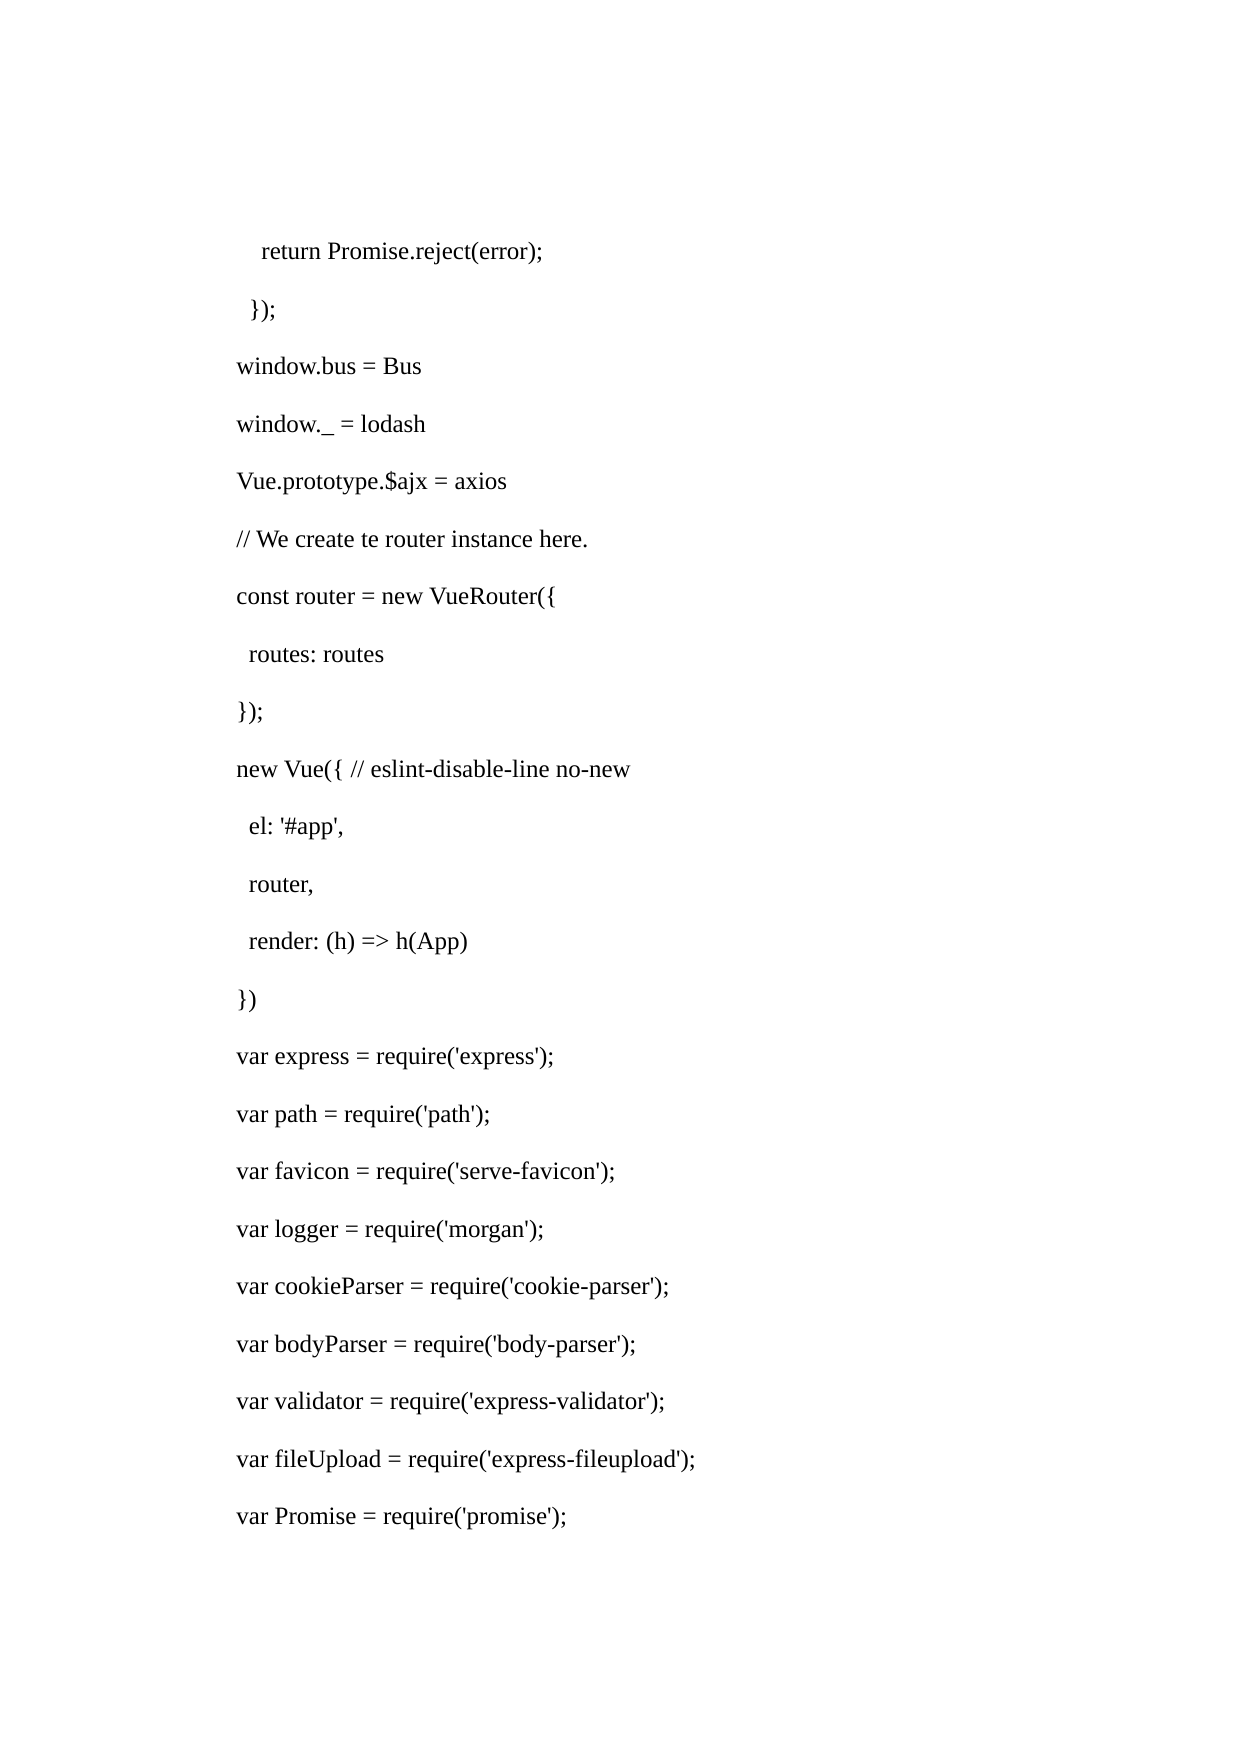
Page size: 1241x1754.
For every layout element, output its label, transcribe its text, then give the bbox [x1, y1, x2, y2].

text var bodyParser = require('body-parser'); [236, 1329, 1063, 1357]
text var favicon = require('serve-favicon'); [236, 1156, 1063, 1185]
text }); [236, 294, 1063, 322]
text var fileUpload = require('express-fileupload'); [236, 1444, 1063, 1472]
text }) [236, 984, 1063, 1012]
text var path = require('path'); [236, 1099, 1063, 1127]
text Vue.prototype.$ajx = axios [236, 466, 1063, 495]
text window.bus = Bus [236, 351, 1063, 380]
text var cookieParser = require('cookie-parser'); [236, 1271, 1063, 1300]
text router, [236, 869, 1063, 897]
text routes: routes [236, 639, 1063, 667]
text var express = require('express'); [236, 1041, 1063, 1070]
text el: '#app', [236, 811, 1063, 840]
text }); [236, 696, 1063, 725]
text // We create te router instance here. [236, 524, 1063, 552]
text const router = new VueRouter({ [236, 581, 1063, 610]
text var Promise = require('promise'); [236, 1501, 1063, 1530]
text var validator = require('express-validator'); [236, 1386, 1063, 1415]
text var logger = require('morgan'); [236, 1214, 1063, 1242]
text window._ = lodash [236, 409, 1063, 437]
text render: (h) => h(App) [236, 926, 1063, 955]
text new Vue({ // eslint-disable-line no-new [236, 754, 1063, 782]
text return Promise.reject(error); [236, 236, 1063, 265]
